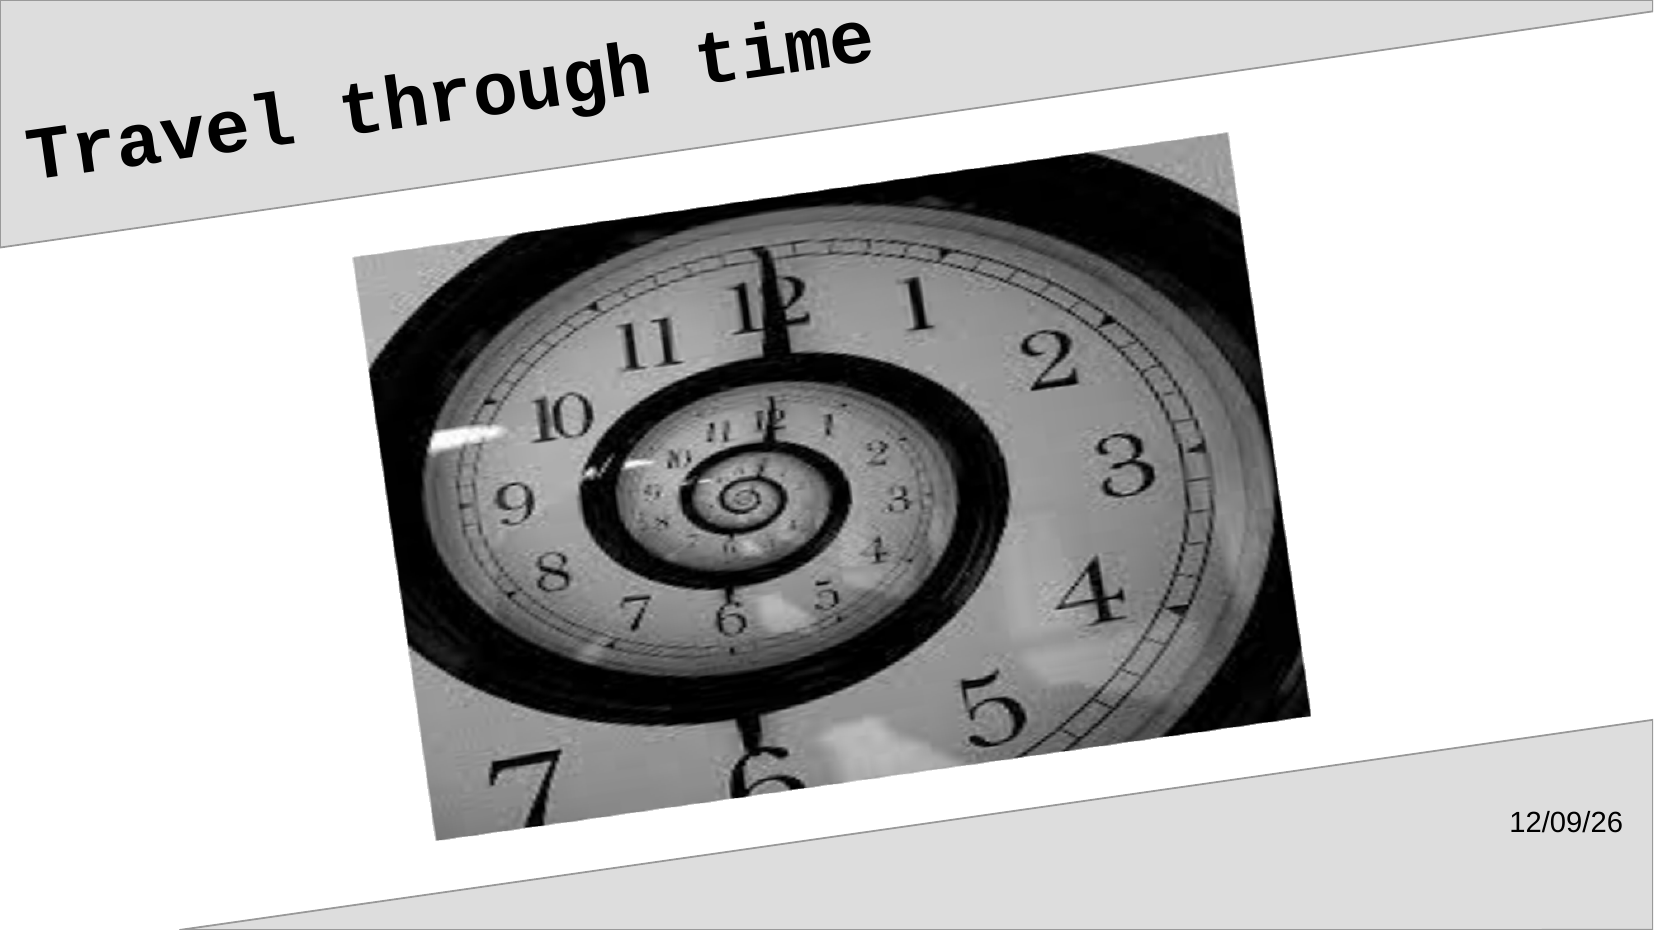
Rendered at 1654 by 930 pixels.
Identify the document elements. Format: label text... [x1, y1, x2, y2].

picture [351, 131, 1311, 841]
title Travel through time [16, 0, 1501, 239]
